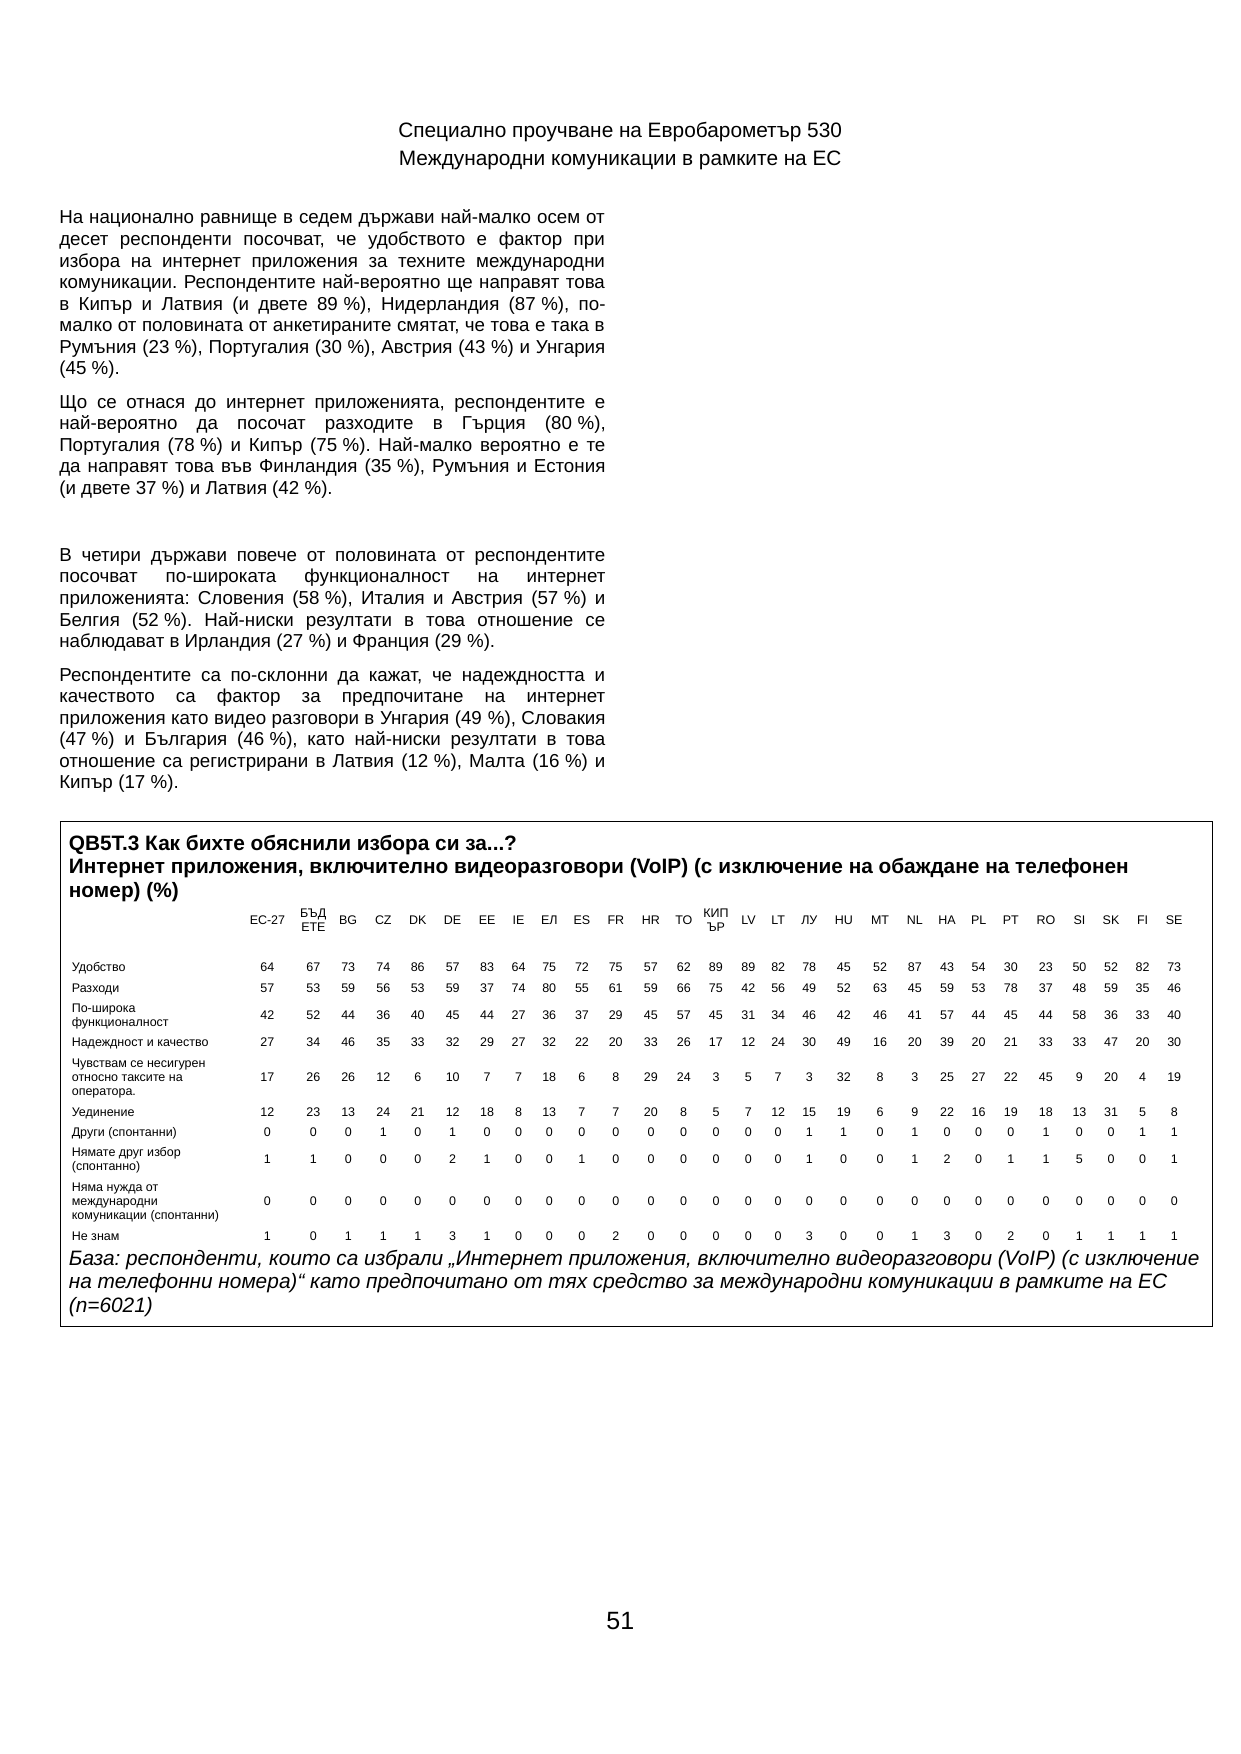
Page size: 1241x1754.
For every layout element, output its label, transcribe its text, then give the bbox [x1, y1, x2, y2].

table_cell 1 [296, 1142, 330, 1176]
table_cell 18 [470, 1101, 504, 1121]
table_cell 0 [435, 1176, 470, 1225]
table_cell [963, 937, 994, 957]
table_cell 0 [565, 1176, 598, 1225]
table_cell 1 [366, 1121, 400, 1142]
table_cell 53 [400, 977, 435, 997]
table_cell 82 [763, 957, 793, 977]
table_cell 37 [565, 998, 598, 1032]
table_cell 26 [296, 1052, 330, 1101]
table_header SI [1064, 902, 1094, 937]
table_cell 1 [1128, 1225, 1157, 1245]
table_cell 24 [669, 1052, 698, 1101]
table_cell 19 [1157, 1052, 1191, 1101]
table_cell 26 [669, 1032, 698, 1052]
table_cell 45 [898, 977, 931, 997]
table_cell 0 [963, 1225, 994, 1245]
table_cell 42 [825, 998, 862, 1032]
table_cell 0 [825, 1225, 862, 1245]
table_cell 33 [400, 1032, 435, 1052]
table_cell 43 [931, 957, 962, 977]
table_cell 0 [862, 1176, 898, 1225]
table_cell 0 [898, 1176, 931, 1225]
table_header EE [470, 902, 504, 937]
table_cell 0 [1027, 1176, 1064, 1225]
table_cell 18 [533, 1052, 565, 1101]
table_cell 0 [763, 1225, 793, 1245]
table_cell По-широка функционалност [69, 998, 238, 1032]
table_cell [296, 937, 330, 957]
table_cell 1 [238, 1225, 296, 1245]
table_cell 0 [963, 1176, 994, 1225]
table_cell 0 [698, 1225, 733, 1245]
table_cell 89 [733, 957, 763, 977]
table_header ES [565, 902, 598, 937]
table_cell 15 [793, 1101, 825, 1121]
table_cell 45 [633, 998, 669, 1032]
table_cell 0 [1157, 1176, 1191, 1225]
table_cell 0 [1064, 1176, 1094, 1225]
text Интернет приложения, включително видеоразговори (VoIP) (с изключение на обаждане на телефонен номер) (%) [69, 854, 1203, 902]
table_header DE [435, 902, 470, 937]
table_cell 37 [470, 977, 504, 997]
table_cell 1 [470, 1142, 504, 1176]
table_cell [898, 937, 931, 957]
table_cell 33 [1064, 1032, 1094, 1052]
table_header MT [862, 902, 898, 937]
table_cell 21 [994, 1032, 1027, 1052]
table_cell 18 [1027, 1101, 1064, 1121]
table_cell 0 [238, 1176, 296, 1225]
table_cell 35 [366, 1032, 400, 1052]
table_cell 0 [862, 1225, 898, 1245]
table_cell 3 [898, 1052, 931, 1101]
table_cell 7 [763, 1052, 793, 1101]
table_cell 22 [931, 1101, 962, 1121]
table_cell 33 [633, 1032, 669, 1052]
table_cell 0 [763, 1142, 793, 1176]
table_cell 5 [1064, 1142, 1094, 1176]
table_cell 0 [330, 1176, 366, 1225]
table_cell 1 [825, 1121, 862, 1142]
table_cell 0 [793, 1176, 825, 1225]
table_cell 59 [1094, 977, 1128, 997]
table_cell 8 [599, 1052, 632, 1101]
table_cell 75 [698, 977, 733, 997]
table_cell 0 [1128, 1176, 1157, 1225]
table_cell 19 [825, 1101, 862, 1121]
table_cell 3 [698, 1052, 733, 1101]
table_cell 20 [1128, 1032, 1157, 1052]
table_cell [931, 937, 962, 957]
table_cell 0 [669, 1176, 698, 1225]
table_cell 31 [733, 998, 763, 1032]
table_cell 1 [994, 1142, 1027, 1176]
table_cell 22 [994, 1052, 1027, 1101]
table_cell [994, 937, 1027, 957]
table_cell 44 [330, 998, 366, 1032]
table_cell 34 [763, 998, 793, 1032]
table_header FR [599, 902, 632, 937]
table_header RO [1027, 902, 1064, 937]
table_cell 0 [400, 1121, 435, 1142]
table_cell 86 [400, 957, 435, 977]
table_header DK [400, 902, 435, 937]
table_cell 0 [994, 1176, 1027, 1225]
table_cell 0 [1094, 1142, 1128, 1176]
table_cell 0 [400, 1142, 435, 1176]
table_cell 66 [669, 977, 698, 997]
table_cell 32 [533, 1032, 565, 1052]
table_cell 0 [669, 1225, 698, 1245]
table_cell 62 [669, 957, 698, 977]
table_cell 0 [963, 1121, 994, 1142]
table_cell 82 [1128, 957, 1157, 977]
table_cell 57 [931, 998, 962, 1032]
table_header [69, 902, 238, 937]
table_cell 0 [931, 1176, 962, 1225]
table_cell 30 [994, 957, 1027, 977]
table_cell 8 [1157, 1101, 1191, 1121]
table_cell 0 [994, 1121, 1027, 1142]
table_cell [1094, 937, 1128, 957]
table_header ЛУ [793, 902, 825, 937]
table_cell 36 [533, 998, 565, 1032]
table_cell 36 [1094, 998, 1128, 1032]
table_cell 1 [1157, 1121, 1191, 1142]
table_cell 57 [238, 977, 296, 997]
table_cell 54 [963, 957, 994, 977]
table_cell [763, 937, 793, 957]
text На национално равнище в седем държави най-малко осем от десет респонденти посочват, че удобството е фактор при избора на интернет приложения за техните международни комуникации. Респондентите най-вероятно ще направят това в Кипър и Латвия (и двете 89 %), Нидерландия (87 %), по-малко от половината от анкетираните смятат, че това е така в Румъния (23 %), Португалия (30 %), Австрия (43 %) и Унгария (45 %). [59, 206, 605, 379]
table_cell 0 [504, 1225, 533, 1245]
table_cell 12 [435, 1101, 470, 1121]
table_header SK [1094, 902, 1128, 937]
table_cell 0 [366, 1176, 400, 1225]
table_cell 67 [296, 957, 330, 977]
table_cell 0 [1064, 1121, 1094, 1142]
table_cell 48 [1064, 977, 1094, 997]
table_cell 12 [238, 1101, 296, 1121]
table_cell 0 [599, 1121, 632, 1142]
table_cell 20 [599, 1032, 632, 1052]
table_cell 46 [793, 998, 825, 1032]
table_cell 23 [1027, 957, 1064, 977]
table_cell 9 [898, 1101, 931, 1121]
table_cell 1 [470, 1225, 504, 1245]
table_cell 0 [825, 1176, 862, 1225]
table_cell 0 [1094, 1176, 1128, 1225]
table_cell 0 [698, 1121, 733, 1142]
table_cell 29 [633, 1052, 669, 1101]
table_header ЕЛ [533, 902, 565, 937]
table_cell [533, 937, 565, 957]
table_cell 1 [793, 1142, 825, 1176]
table_cell 0 [238, 1121, 296, 1142]
table_cell 63 [862, 977, 898, 997]
table_cell 0 [533, 1121, 565, 1142]
table_cell 42 [238, 998, 296, 1032]
table_cell 6 [862, 1101, 898, 1121]
table_cell 56 [763, 977, 793, 997]
table_cell 0 [733, 1121, 763, 1142]
table_header HU [825, 902, 862, 937]
table_cell 7 [470, 1052, 504, 1101]
table_cell 46 [1157, 977, 1191, 997]
table_header НА [931, 902, 962, 937]
table_cell 44 [1027, 998, 1064, 1032]
table_header SE [1157, 902, 1191, 937]
table_cell 0 [931, 1121, 962, 1142]
table_cell [599, 937, 632, 957]
table_cell 13 [1064, 1101, 1094, 1121]
table_cell 75 [599, 957, 632, 977]
table_cell 0 [565, 1121, 598, 1142]
table_cell [633, 937, 669, 957]
table_cell 0 [533, 1225, 565, 1245]
table_cell [793, 937, 825, 957]
table_cell 1 [330, 1225, 366, 1245]
table_cell 49 [825, 1032, 862, 1052]
table_cell 27 [238, 1032, 296, 1052]
table_cell 1 [366, 1225, 400, 1245]
table_cell 73 [1157, 957, 1191, 977]
table_cell 8 [669, 1101, 698, 1121]
table_cell 57 [435, 957, 470, 977]
table_cell 46 [862, 998, 898, 1032]
table_cell [669, 937, 698, 957]
table_cell 33 [1128, 998, 1157, 1032]
table_cell 73 [330, 957, 366, 977]
table_cell [1128, 937, 1157, 957]
table_cell 1 [1027, 1121, 1064, 1142]
table_cell [825, 937, 862, 957]
table_cell 1 [1027, 1142, 1064, 1176]
table_cell 0 [470, 1176, 504, 1225]
table_cell 10 [435, 1052, 470, 1101]
table_header ЕС-27 [238, 902, 296, 937]
table_cell 0 [733, 1176, 763, 1225]
table_cell 78 [793, 957, 825, 977]
table_cell 45 [825, 957, 862, 977]
table_cell 30 [1157, 1032, 1191, 1052]
table_cell 52 [825, 977, 862, 997]
table_cell 64 [504, 957, 533, 977]
table_cell [862, 937, 898, 957]
table_cell 0 [733, 1142, 763, 1176]
table_cell 0 [565, 1225, 598, 1245]
table_cell 46 [330, 1032, 366, 1052]
table_cell 2 [931, 1142, 962, 1176]
table_cell 8 [862, 1052, 898, 1101]
text В четири държави повече от половината от респондентите посочват по-широката функционалност на интернет приложенията: Словения (58 %), Италия и Австрия (57 %) и Белгия (52 %). Най-ниски резултати в това отношение се наблюдават в Ирландия (27 %) и Франция (29 %). [59, 544, 605, 652]
table_cell 30 [793, 1032, 825, 1052]
table_cell 20 [1094, 1052, 1128, 1101]
table_cell 41 [898, 998, 931, 1032]
table_cell 12 [763, 1101, 793, 1121]
table_header BG [330, 902, 366, 937]
table_cell [733, 937, 763, 957]
table_cell 59 [435, 977, 470, 997]
table_cell 6 [565, 1052, 598, 1101]
table_cell 4 [1128, 1052, 1157, 1101]
table_cell 87 [898, 957, 931, 977]
table_cell 0 [669, 1142, 698, 1176]
table_cell 0 [763, 1176, 793, 1225]
table_header ТО [669, 902, 698, 937]
table_cell 0 [633, 1121, 669, 1142]
table_cell 5 [733, 1052, 763, 1101]
table_cell 32 [825, 1052, 862, 1101]
table_cell 0 [533, 1176, 565, 1225]
table_cell 47 [1094, 1032, 1128, 1052]
table_cell 55 [565, 977, 598, 997]
table_cell 3 [793, 1052, 825, 1101]
table_cell 17 [238, 1052, 296, 1101]
table_cell 44 [470, 998, 504, 1032]
table_header PL [963, 902, 994, 937]
table_cell Разходи [69, 977, 238, 997]
table_cell 7 [599, 1101, 632, 1121]
table_cell 45 [698, 998, 733, 1032]
table_cell 27 [504, 998, 533, 1032]
table_cell Уединение [69, 1101, 238, 1121]
table_header HR [633, 902, 669, 937]
table_cell 3 [435, 1225, 470, 1245]
table_cell 36 [366, 998, 400, 1032]
table_cell 53 [963, 977, 994, 997]
table_cell 31 [1094, 1101, 1128, 1121]
table_cell 0 [1128, 1142, 1157, 1176]
table_cell 0 [963, 1142, 994, 1176]
table_cell 20 [633, 1101, 669, 1121]
table_cell Други (спонтанни) [69, 1121, 238, 1142]
table_cell [1027, 937, 1064, 957]
table_cell 27 [963, 1052, 994, 1101]
table_cell 16 [963, 1101, 994, 1121]
table_cell 25 [931, 1052, 962, 1101]
table_cell 50 [1064, 957, 1094, 977]
table_cell 0 [633, 1176, 669, 1225]
table_cell 1 [238, 1142, 296, 1176]
table_cell 0 [862, 1121, 898, 1142]
table_cell 0 [366, 1142, 400, 1176]
table_cell [69, 937, 238, 957]
table_cell [400, 937, 435, 957]
table_cell 0 [400, 1176, 435, 1225]
table_cell [1157, 937, 1191, 957]
table_cell 1 [1064, 1225, 1094, 1245]
table_cell 0 [669, 1121, 698, 1142]
table_cell 80 [533, 977, 565, 997]
table_cell 20 [963, 1032, 994, 1052]
table_cell Чувствам се несигурен относно таксите на оператора. [69, 1052, 238, 1101]
table_cell 0 [698, 1142, 733, 1176]
table_cell [330, 937, 366, 957]
table_cell 0 [763, 1121, 793, 1142]
table_cell 5 [1128, 1101, 1157, 1121]
table_cell 0 [296, 1121, 330, 1142]
table_cell 45 [994, 998, 1027, 1032]
table_cell 58 [1064, 998, 1094, 1032]
table_cell 3 [793, 1225, 825, 1245]
text QB5T.3 Как бихте обяснили избора си за...? [69, 830, 1203, 854]
table_header PT [994, 902, 1027, 937]
table_header CZ [366, 902, 400, 937]
table_cell 13 [533, 1101, 565, 1121]
table_cell 0 [296, 1225, 330, 1245]
table_header LV [733, 902, 763, 937]
table_cell 1 [435, 1121, 470, 1142]
table_header LT [763, 902, 793, 937]
table_cell 22 [565, 1032, 598, 1052]
table_cell 19 [994, 1101, 1027, 1121]
table_cell 17 [698, 1032, 733, 1052]
table_cell 0 [296, 1176, 330, 1225]
table_cell 12 [733, 1032, 763, 1052]
table_cell [366, 937, 400, 957]
table_cell 1 [898, 1225, 931, 1245]
table_cell 35 [1128, 977, 1157, 997]
table_cell 2 [599, 1225, 632, 1245]
table_cell 0 [633, 1225, 669, 1245]
table_cell 44 [963, 998, 994, 1032]
table_cell 83 [470, 957, 504, 977]
table_cell 0 [862, 1142, 898, 1176]
table_cell 37 [1027, 977, 1064, 997]
table_cell 12 [366, 1052, 400, 1101]
table_cell 0 [633, 1142, 669, 1176]
table_cell Нямате друг избор (спонтанно) [69, 1142, 238, 1176]
table_cell 42 [733, 977, 763, 997]
table_cell 1 [565, 1142, 598, 1176]
table_cell 56 [366, 977, 400, 997]
table_header NL [898, 902, 931, 937]
table_cell 16 [862, 1032, 898, 1052]
table_cell 52 [296, 998, 330, 1032]
table_cell 7 [504, 1052, 533, 1101]
table_cell 59 [330, 977, 366, 997]
table_cell [698, 937, 733, 957]
table_cell 6 [400, 1052, 435, 1101]
table_cell 1 [1157, 1225, 1191, 1245]
table_cell 1 [793, 1121, 825, 1142]
table_cell 74 [366, 957, 400, 977]
text Респондентите са по-склонни да кажат, че надеждността и качеството са фактор за предпочитане на интернет приложения като видео разговори в Унгария (49 %), Словакия (47 %) и България (46 %), като най-ниски резултати в това отношение са регистрирани в Латвия (12 %), Малта (16 %) и Кипър (17 %). [59, 663, 605, 793]
table_cell [504, 937, 533, 957]
table_cell 24 [366, 1101, 400, 1121]
table_cell 1 [898, 1142, 931, 1176]
table_cell Удобство [69, 957, 238, 977]
table_cell 2 [435, 1142, 470, 1176]
table_cell 1 [1128, 1121, 1157, 1142]
table_cell 21 [400, 1101, 435, 1121]
table_cell 1 [1094, 1225, 1128, 1245]
table_cell 40 [400, 998, 435, 1032]
table_cell 59 [633, 977, 669, 997]
table_cell 7 [565, 1101, 598, 1121]
table_cell 0 [733, 1225, 763, 1245]
table_cell 61 [599, 977, 632, 997]
table_cell 34 [296, 1032, 330, 1052]
table_cell 89 [698, 957, 733, 977]
table_cell 0 [599, 1176, 632, 1225]
table_cell 64 [238, 957, 296, 977]
table_cell 33 [1027, 1032, 1064, 1052]
table_cell 0 [599, 1142, 632, 1176]
table_cell 7 [733, 1101, 763, 1121]
table_cell 1 [1157, 1142, 1191, 1176]
table_cell 0 [504, 1176, 533, 1225]
table_cell 0 [504, 1142, 533, 1176]
table_cell 32 [435, 1032, 470, 1052]
text Що се отнася до интернет приложенията, респондентите е най-вероятно да посочат разходите в Гърция (80 %), Португалия (78 %) и Кипър (75 %). Най-малко вероятно е те да направят това във Финландия (35 %), Румъния и Естония (и двете 37 %) и Латвия (42 %). [59, 391, 605, 498]
table_cell Няма нужда от международни комуникации (спонтанни) [69, 1176, 238, 1225]
table_cell [565, 937, 598, 957]
table_cell 39 [931, 1032, 962, 1052]
table_header FI [1128, 902, 1157, 937]
table_cell [238, 937, 296, 957]
table_cell 8 [504, 1101, 533, 1121]
table_cell 52 [1094, 957, 1128, 977]
table_cell 2 [994, 1225, 1027, 1245]
table_header IE [504, 902, 533, 937]
table_cell 40 [1157, 998, 1191, 1032]
table_cell 72 [565, 957, 598, 977]
table_cell 3 [931, 1225, 962, 1245]
text База: респонденти, които са избрали „Интернет приложения, включително видеоразговори (VoIP) (с изключение на телефонни номера)“ като предпочитано от тях средство за международни комуникации в рамките на ЕС (n=6021) [69, 1245, 1203, 1317]
table_header КИПЪР [698, 902, 733, 937]
table_cell [470, 937, 504, 957]
table_cell 45 [435, 998, 470, 1032]
table_cell 26 [330, 1052, 366, 1101]
table_cell [435, 937, 470, 957]
table_cell 5 [698, 1101, 733, 1121]
table_cell 74 [504, 977, 533, 997]
table_cell 53 [296, 977, 330, 997]
table_cell 59 [931, 977, 962, 997]
table_cell 0 [825, 1142, 862, 1176]
table_cell 29 [470, 1032, 504, 1052]
table_cell 57 [669, 998, 698, 1032]
table_cell 27 [504, 1032, 533, 1052]
table_cell [1064, 937, 1094, 957]
table_cell 0 [504, 1121, 533, 1142]
table_cell 0 [330, 1142, 366, 1176]
table_cell 0 [1094, 1121, 1128, 1142]
table_cell 49 [793, 977, 825, 997]
table_cell 0 [1027, 1225, 1064, 1245]
table_cell 0 [533, 1142, 565, 1176]
table_cell 1 [898, 1121, 931, 1142]
table_cell 24 [763, 1032, 793, 1052]
table_cell 78 [994, 977, 1027, 997]
table_cell 1 [400, 1225, 435, 1245]
table_cell Не знам [69, 1225, 238, 1245]
table_cell 0 [470, 1121, 504, 1142]
table_cell 9 [1064, 1052, 1094, 1101]
table_cell 57 [633, 957, 669, 977]
table_cell Надеждност и качество [69, 1032, 238, 1052]
table_cell 23 [296, 1101, 330, 1121]
table_cell 0 [698, 1176, 733, 1225]
table_cell 29 [599, 998, 632, 1032]
table_cell 13 [330, 1101, 366, 1121]
table_cell 45 [1027, 1052, 1064, 1101]
table_cell 52 [862, 957, 898, 977]
table_header БЪДЕТЕ [296, 902, 330, 937]
table_cell 75 [533, 957, 565, 977]
table_cell 20 [898, 1032, 931, 1052]
table_cell 0 [330, 1121, 366, 1142]
